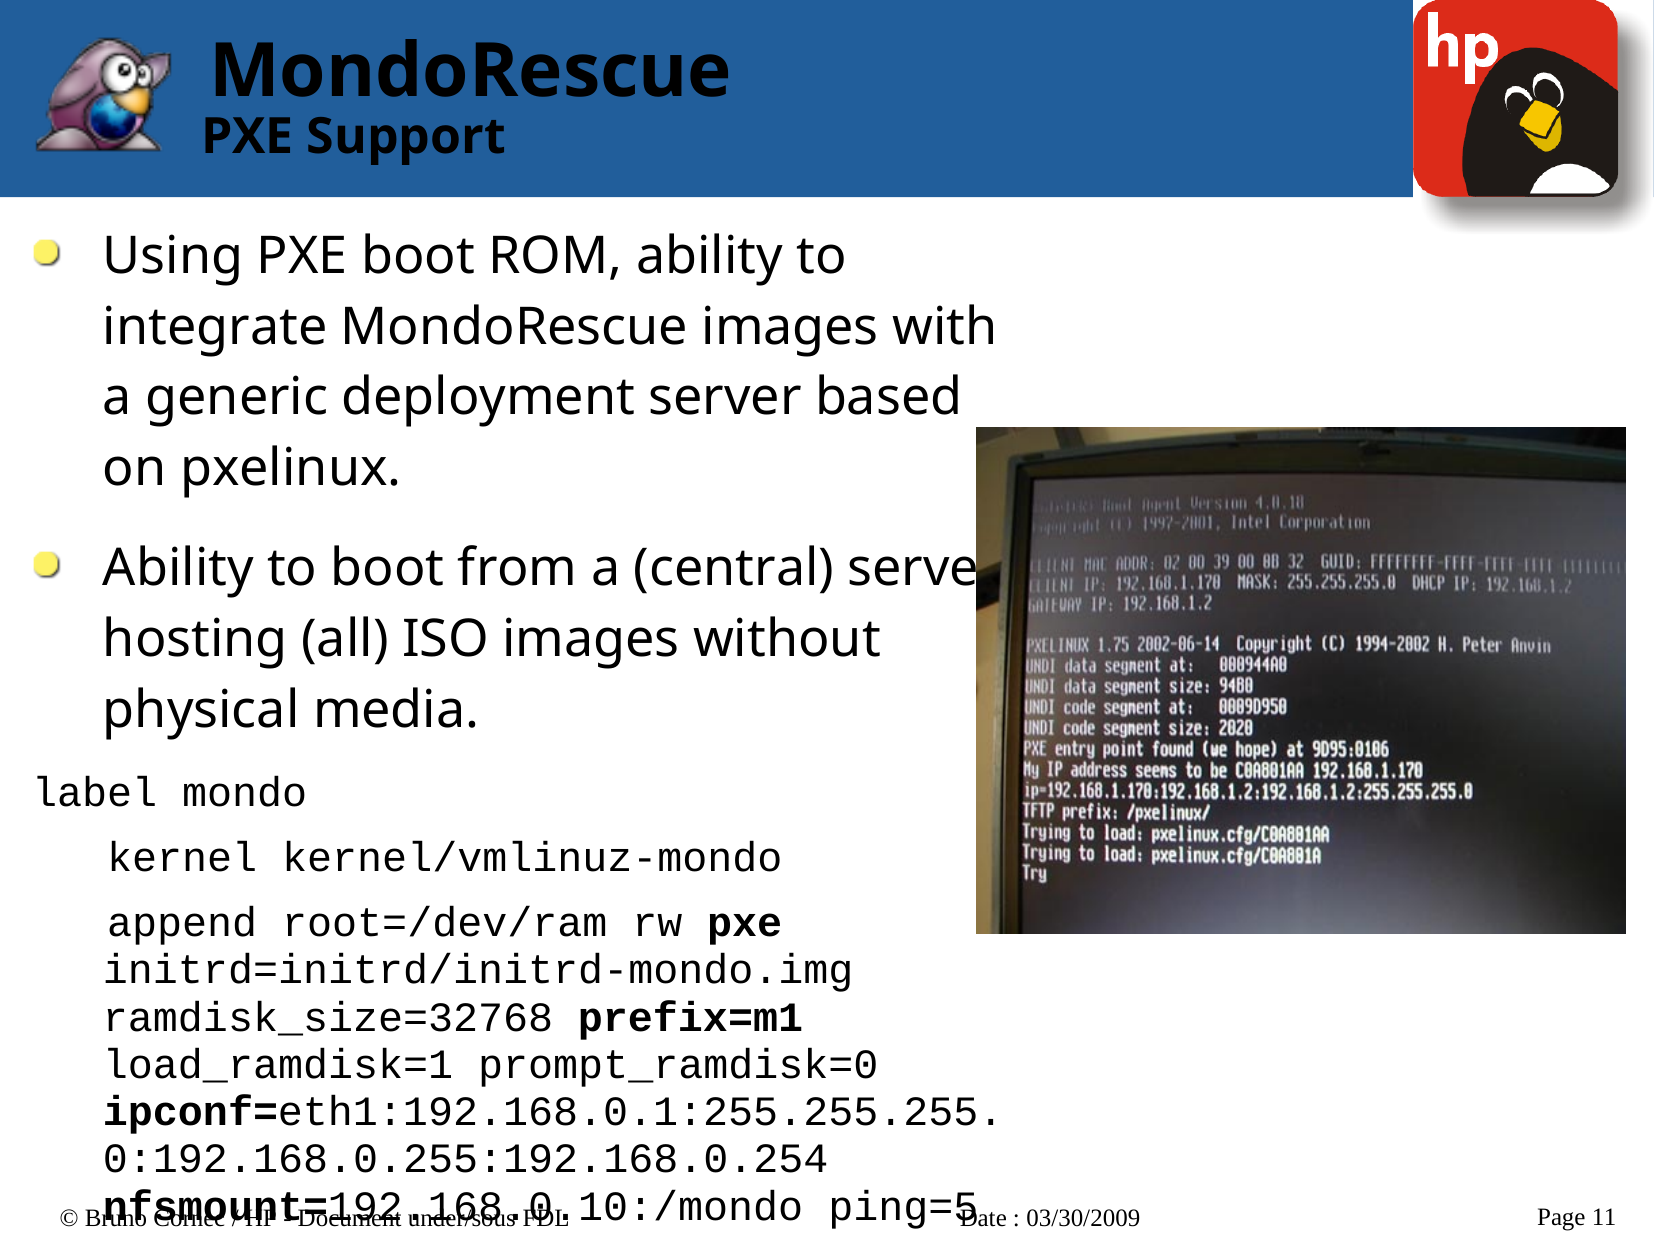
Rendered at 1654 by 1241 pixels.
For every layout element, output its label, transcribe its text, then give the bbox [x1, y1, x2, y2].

list Using PXE boot ROM, ability to integrate MondoRescue images with a generic deployment server based on pxelinux. Ability to boot from a (central) server hosting (all) ISO images without physical media. label mondo kernel kernel/vmlinuz-mondo append root=/dev/ram rw pxe initrd=initrd/initrd-mondo.img ramdisk_size=32768 prefix=m1 load_ramdisk=1 prompt_ramdisk=0 ipconf=eth1:192.168.0.1:255.255.255.0:192.168.0.255:192.168.0.254 nfsmount=192.168.0.10:/mondo ping=5 [20, 217, 1005, 1181]
picture [976, 427, 1626, 934]
picture [0, 0, 211, 199]
title PXE Support [201, 32, 1191, 241]
picture [1413, 0, 1654, 235]
